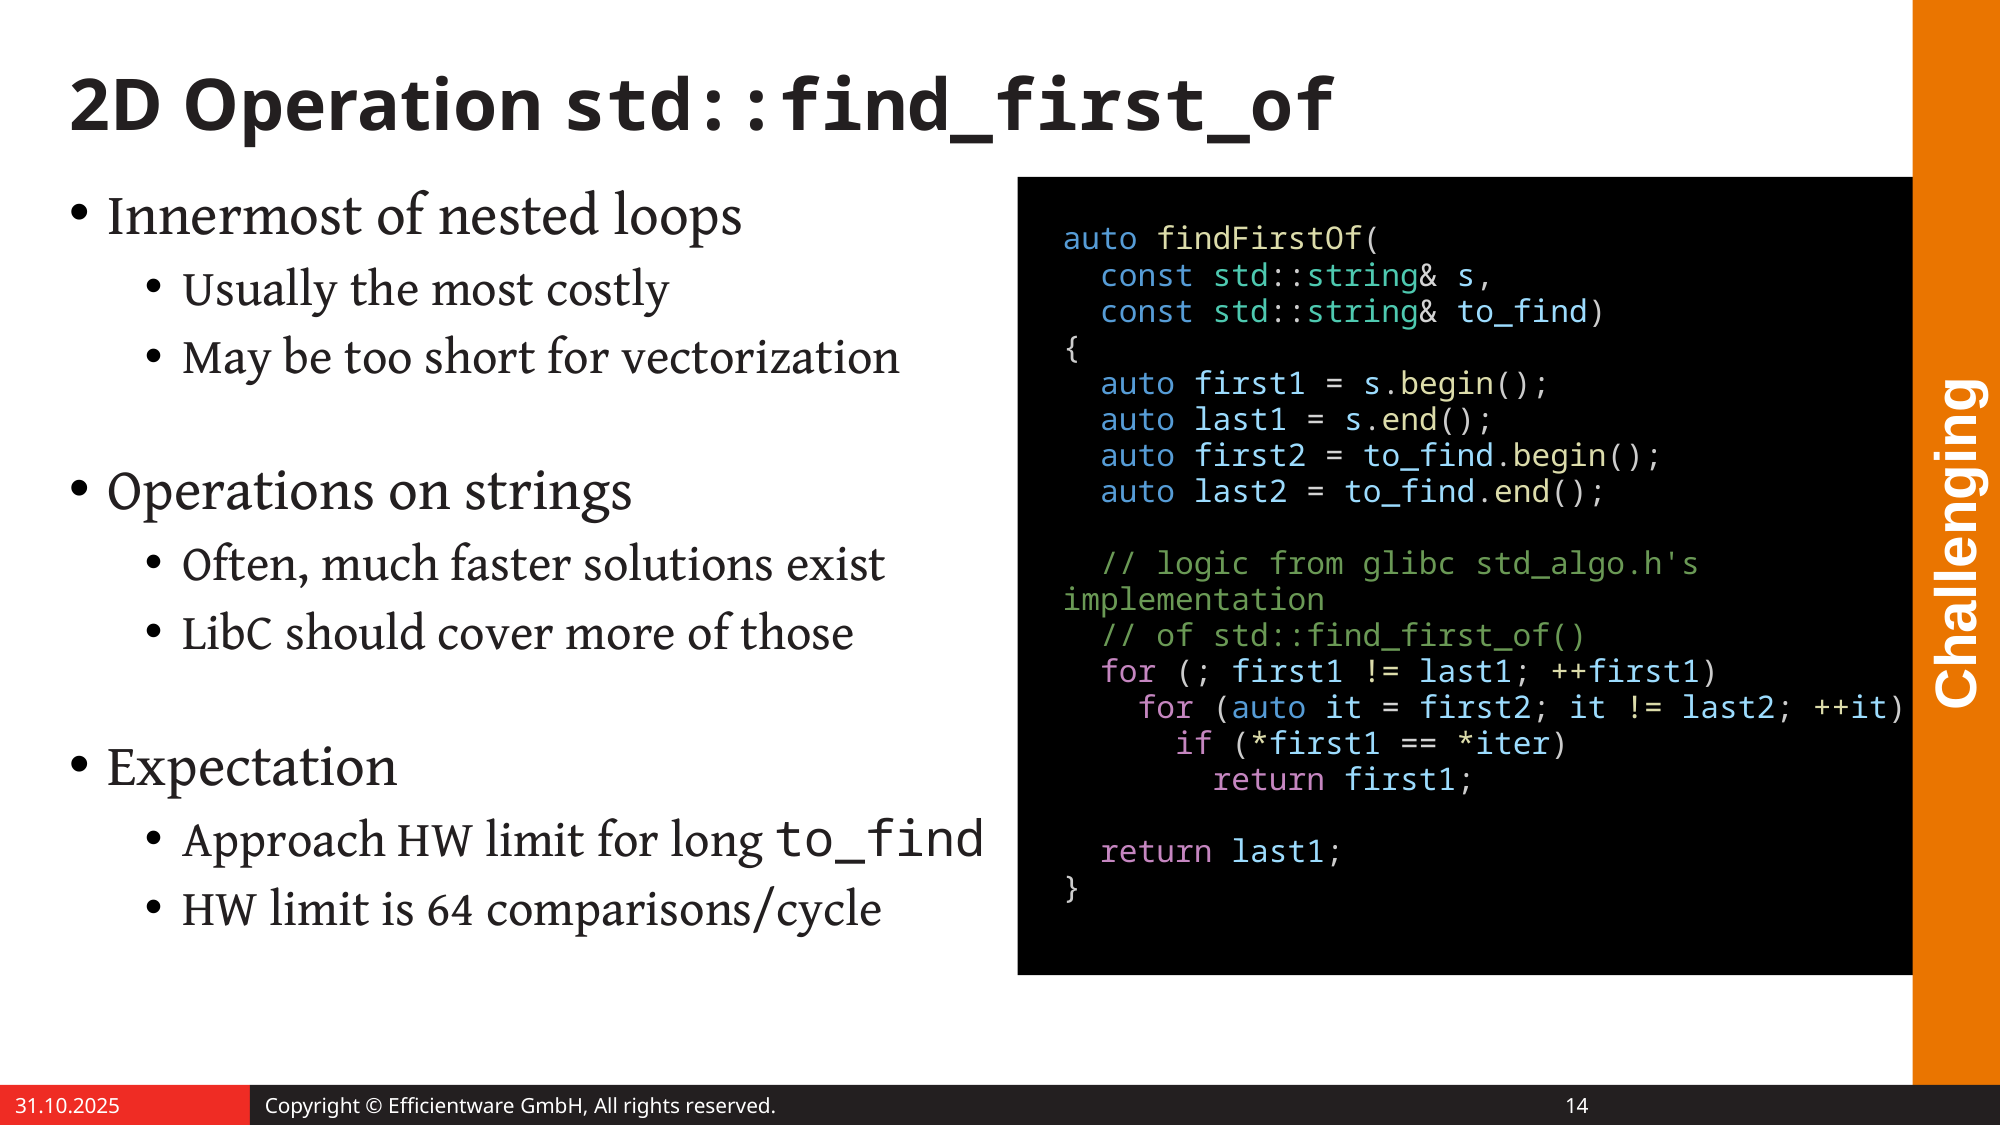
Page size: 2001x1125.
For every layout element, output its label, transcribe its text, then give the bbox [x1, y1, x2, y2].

list auto findFirstOf( const std::string& s, const std::string& to_find) { auto first1 = s.begin(); auto last1 = s.end(); auto first2 = to_find.begin(); auto last2 = to_find.end(); // logic from glibc std_algo.h's implementation // of std::find_first_of() for (; first1 != last1; ++first1) for (auto it = first2; it != last2; ++it) if (*first1 == *iter) return first1; return last1; } [1017, 176, 1912, 976]
title 2D Operation std::find_first_of [55, 52, 1945, 156]
footer Copyright © Efficientware GmbH, All rights reserved. [249, 1084, 1550, 1125]
slide_number [1550, 1084, 2000, 1125]
text_box Challenging [1912, 0, 2000, 1084]
list Innermost of nested loops Usually the most costly May be too short for vectorization Operations on strings Often, much faster solutions exist LibC should cover more of those Expectation Approach HW limit for long to_find HW limit is 64 comparisons/cycle [55, 176, 1013, 1063]
slide_number 31.10.2025 [0, 1084, 249, 1125]
